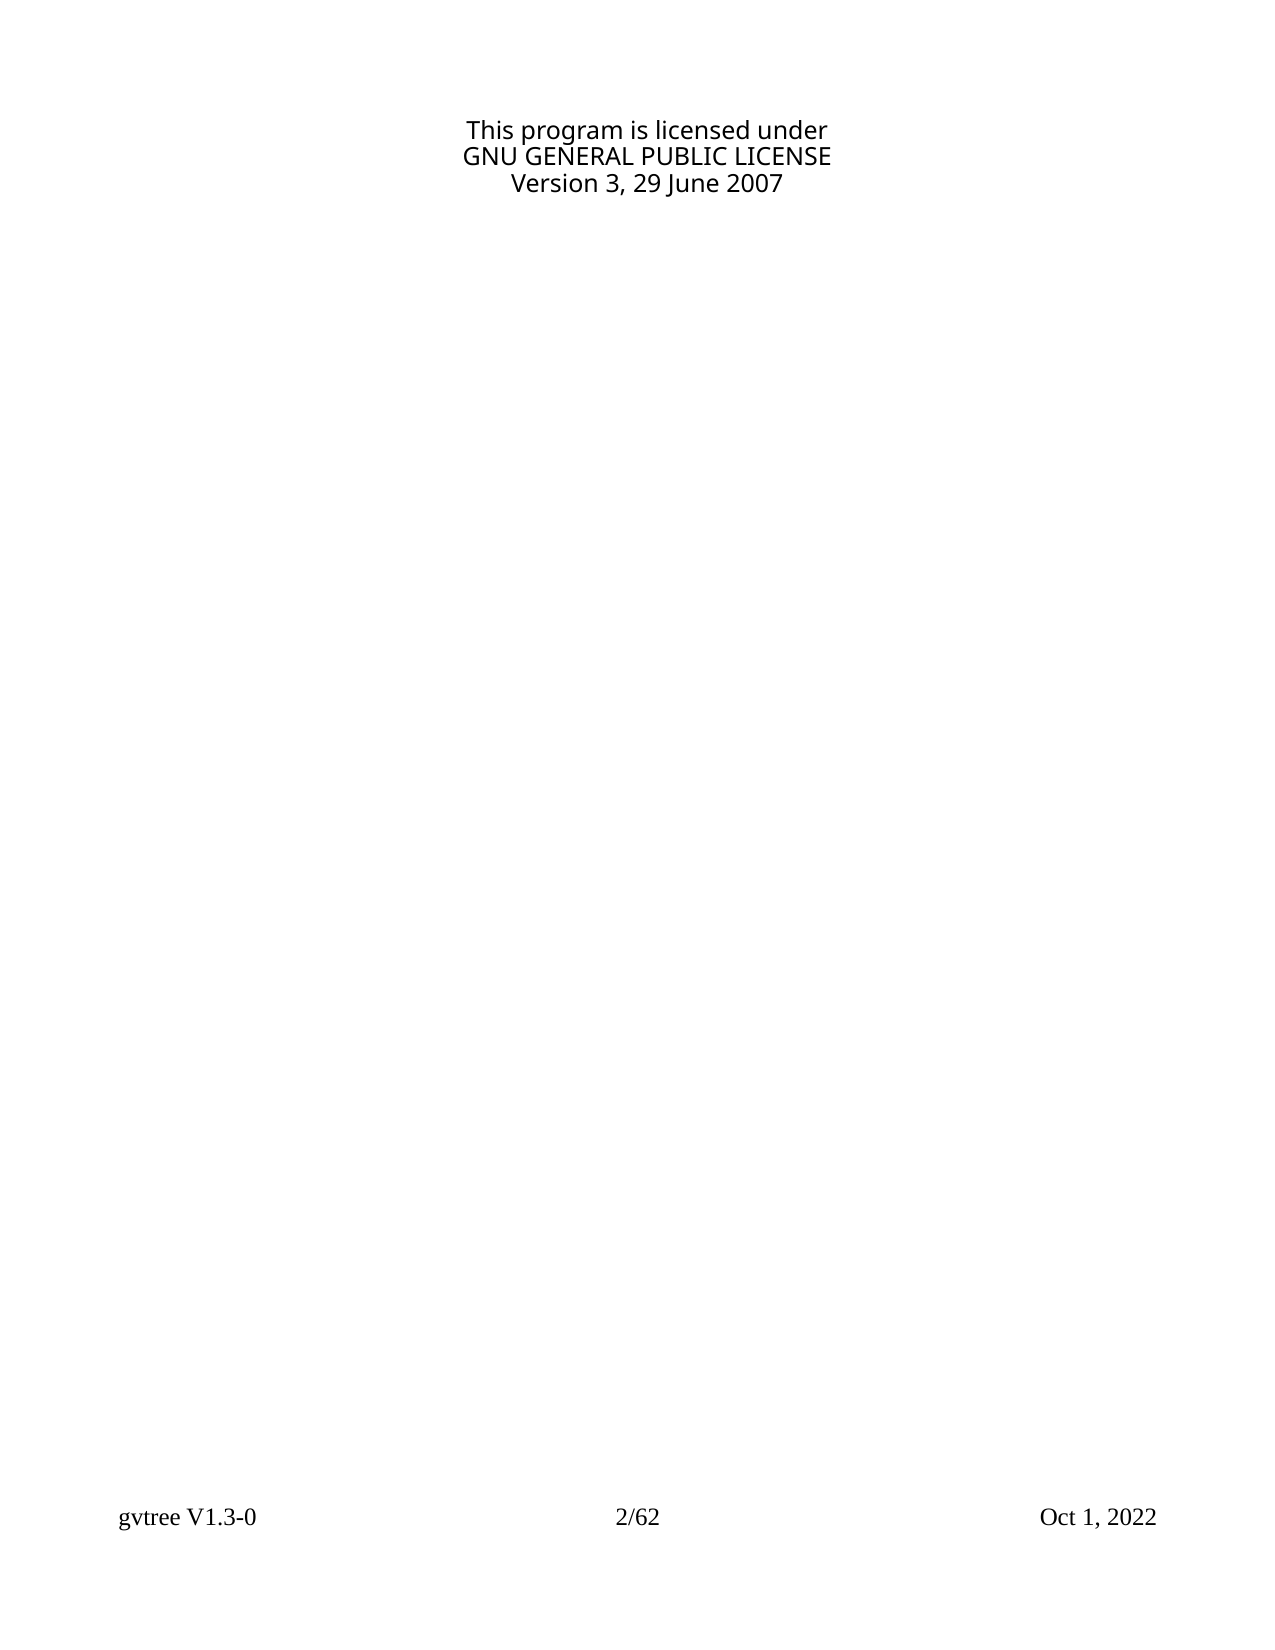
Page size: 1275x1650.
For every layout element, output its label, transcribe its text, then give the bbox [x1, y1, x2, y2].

text This program is licensed under GNU GENERAL PUBLIC LICENSE Version 3, 29 June 2007 [118, 118, 1157, 197]
